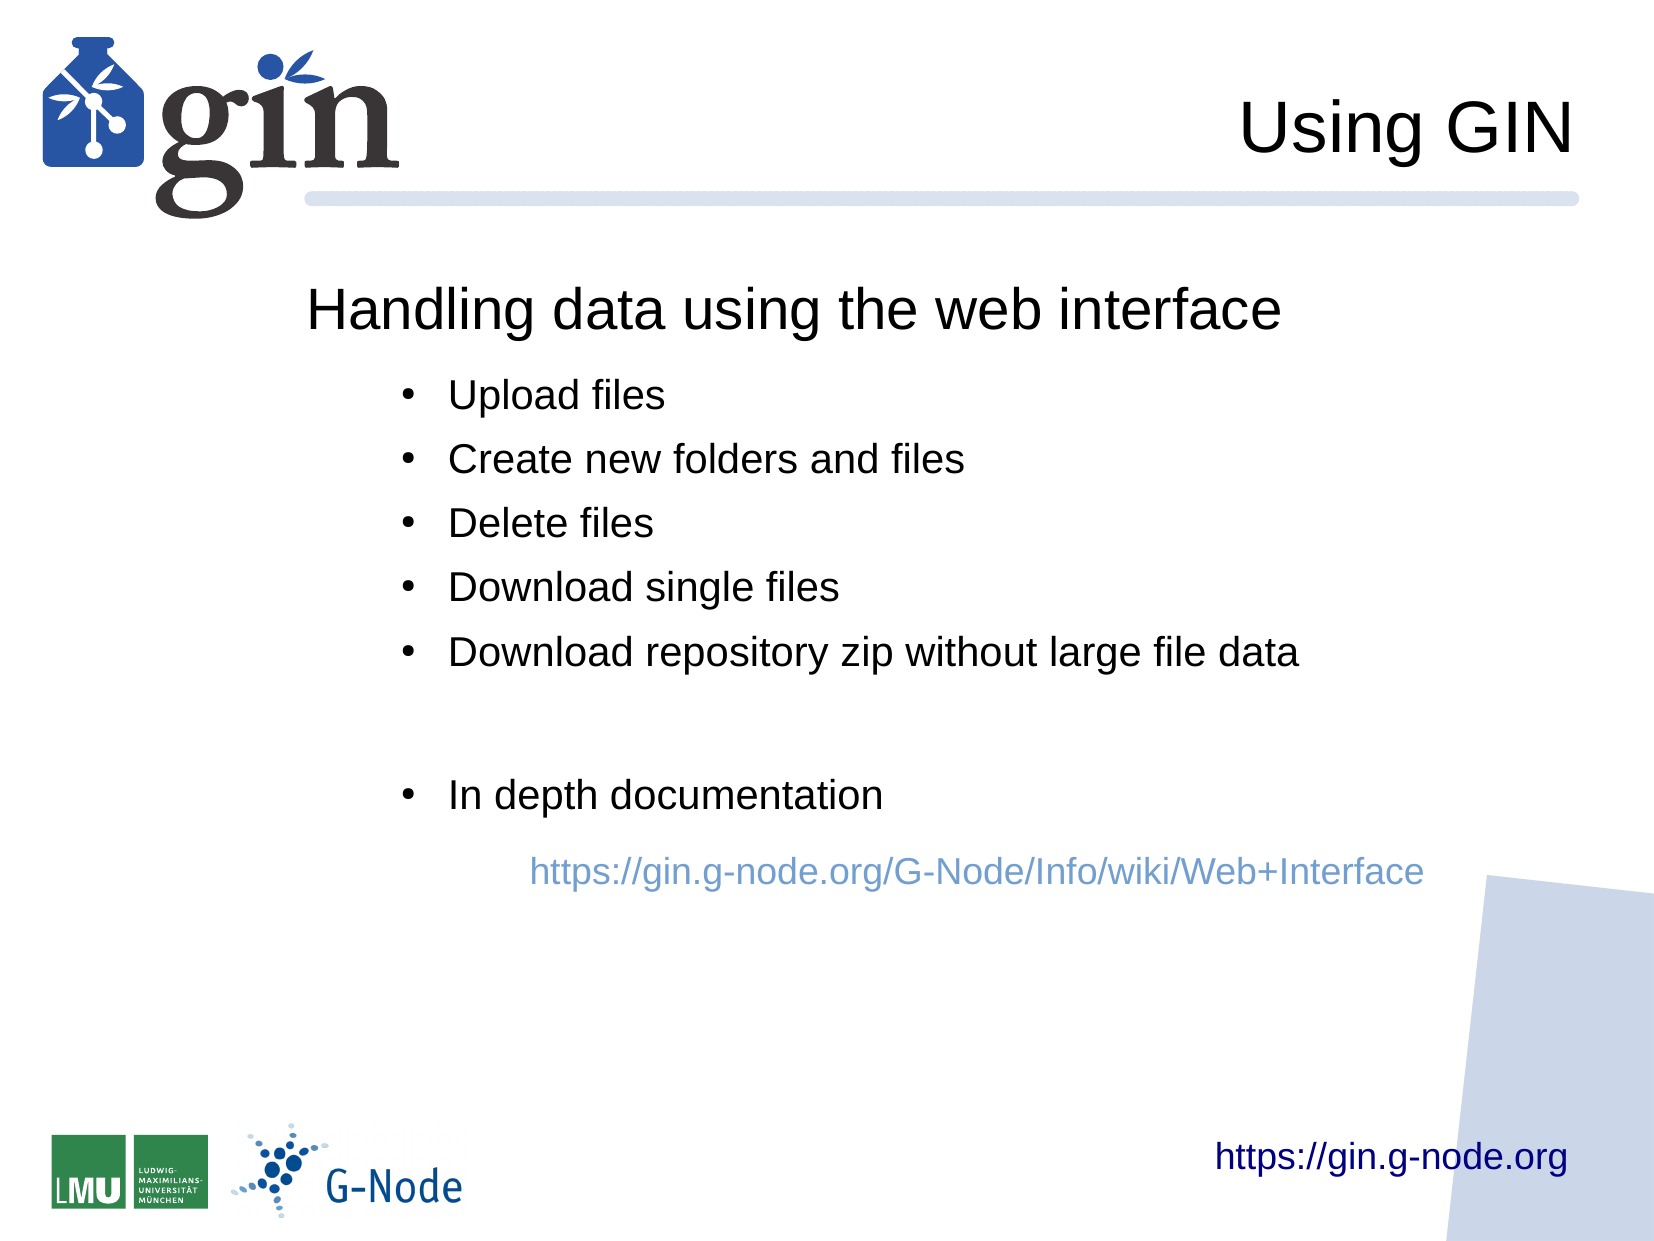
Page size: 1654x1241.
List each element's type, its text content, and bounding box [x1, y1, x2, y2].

list Handling data using the web interface Upload files Create new folders and files Delete files Download single files Download repository zip without large file data In depth documentation [235, 277, 1379, 792]
picture [33, 30, 409, 224]
text_box https://gin.g-node.org/G-Node/Info/wiki/Web+Interface [514, 843, 1441, 901]
text_box https://gin.g-node.org [1200, 1128, 1625, 1186]
text_box Using GIN [87, 30, 1576, 226]
picture [230, 1123, 467, 1219]
